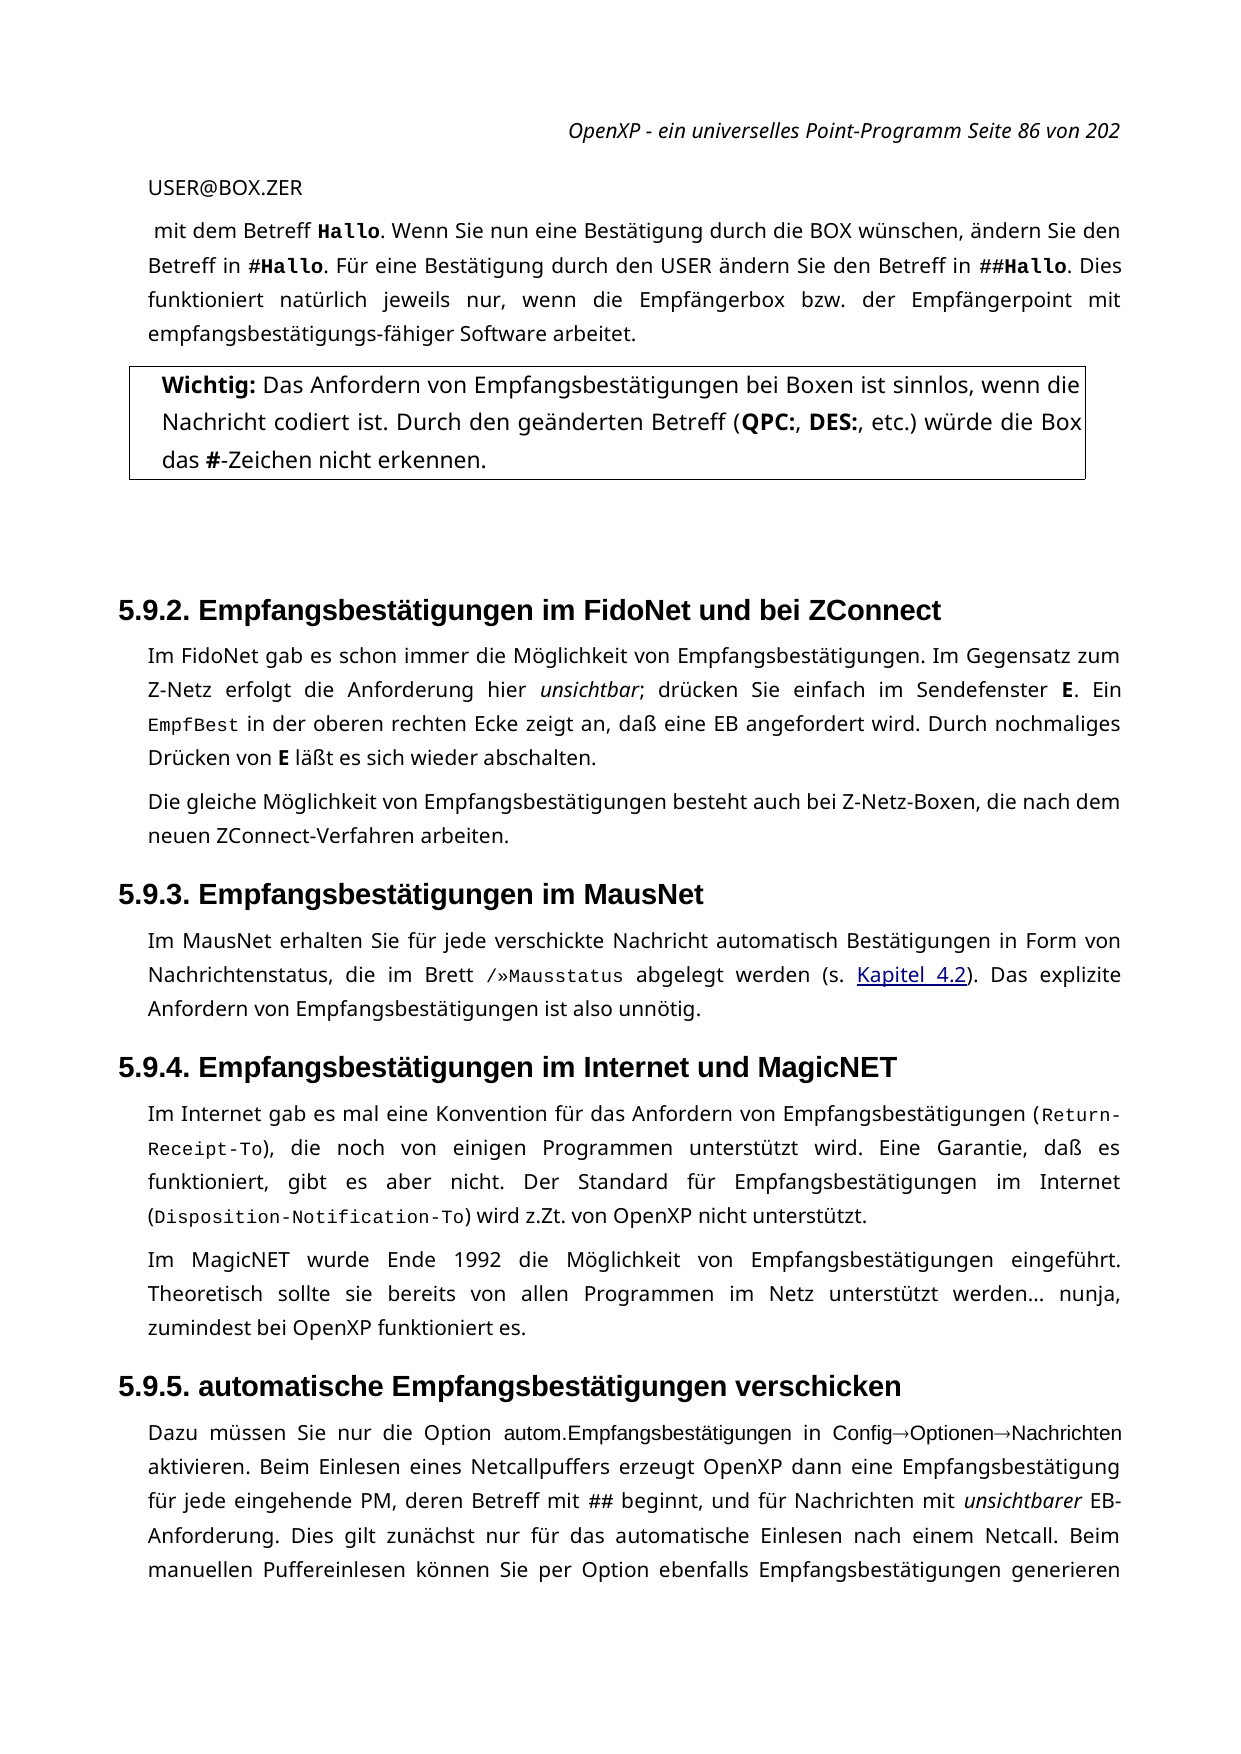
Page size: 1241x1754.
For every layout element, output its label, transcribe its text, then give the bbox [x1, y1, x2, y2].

subtitle 5.9.3. Empfangsbestätigungen im MausNet [118, 872, 1122, 911]
text Dazu müssen Sie nur die Option autom.Empfangsbestätigungen in Config®Optionen®Nachrichten aktivieren. Beim Einlesen eines Netcallpuffers erzeugt OpenXP dann eine Empfangsbestätigung für jede eingehende PM, deren Betreff mit ## beginnt, und für Nachrichten mit unsichtbarer EB-Anforderung. Dies gilt zunächst nur für das automatische Einlesen nach einem Netcall. Beim manuellen Puffereinlesen können Sie per Option ebenfalls Empfangsbestätigungen generieren [148, 1418, 1122, 1583]
text Im FidoNet gab es schon immer die Möglichkeit von Empfangsbestätigungen. Im Gegensatz zum Z-Netz erfolgt die Anforderung hier unsichtbar; drücken Sie einfach im Sendefenster E. Ein EmpfBest in der oberen rechten Ecke zeigt an, daß eine EB angefordert wird. Durch nochmaliges Drücken von E läßt es sich wieder abschalten. [148, 641, 1122, 772]
subtitle 5.9.2. Empfangsbestätigungen im FidoNet und bei ZConnect [118, 587, 1122, 626]
text Im Internet gab es mal eine Konvention für das Anfordern von Empfangsbestätigungen (Return-Receipt-To), die noch von einigen Programmen unterstützt wird. Eine Garantie, daß es funktioniert, gibt es aber nicht. Der Standard für Empfangsbestätigungen im Internet (Disposition-Notification-To) wird z.Zt. von OpenXP nicht unterstützt. [148, 1099, 1122, 1230]
text Im MagicNET wurde Ende 1992 die Möglichkeit von Empfangsbestätigungen eingeführt. Theoretisch sollte sie bereits von allen Programmen im Netz unterstützt werden... nunja, zumindest bei OpenXP funktioniert es. [148, 1244, 1122, 1341]
subtitle 5.9.5. automatische Empfangsbestätigungen verschicken [118, 1364, 1122, 1403]
text Die gleiche Möglichkeit von Empfangsbestätigungen besteht auch bei Z-Netz-Boxen, die nach dem neuen ZConnect-Verfahren arbeiten. [148, 787, 1122, 849]
text Im MausNet erhalten Sie für jede verschickte Nachricht automatisch Bestätigungen in Form von Nachrichtenstatus, die im Brett /»Mausstatus abgelegt werden (s. Kapitel 4.2). Das explizite Anfordern von Empfangsbestätigungen ist also unnötig. [148, 926, 1122, 1022]
text mit dem Betreff Hallo. Wenn Sie nun eine Bestätigung durch die BOX wünschen, ändern Sie den Betreff in #Hallo. Für eine Bestätigung durch den USER ändern Sie den Betreff in ##Hallo. Dies funktioniert natürlich jeweils nur, wenn die Empfängerbox bzw. der Empfängerpoint mit empfangsbestätigungs-fähiger Software arbeitet. [148, 216, 1122, 348]
text Wichtig: Das Anfordern von Empfangsbestätigungen bei Boxen ist sinnlos, wenn die Nachricht codiert ist. Durch den geänderten Betreff (QPC:, DES:, etc.) würde die Box das #-Zeichen nicht erkennen. [162, 369, 1082, 474]
subtitle 5.9.4. Empfangsbestätigungen im Internet und MagicNET [118, 1045, 1122, 1084]
text USER@BOX.ZER [148, 173, 1122, 201]
